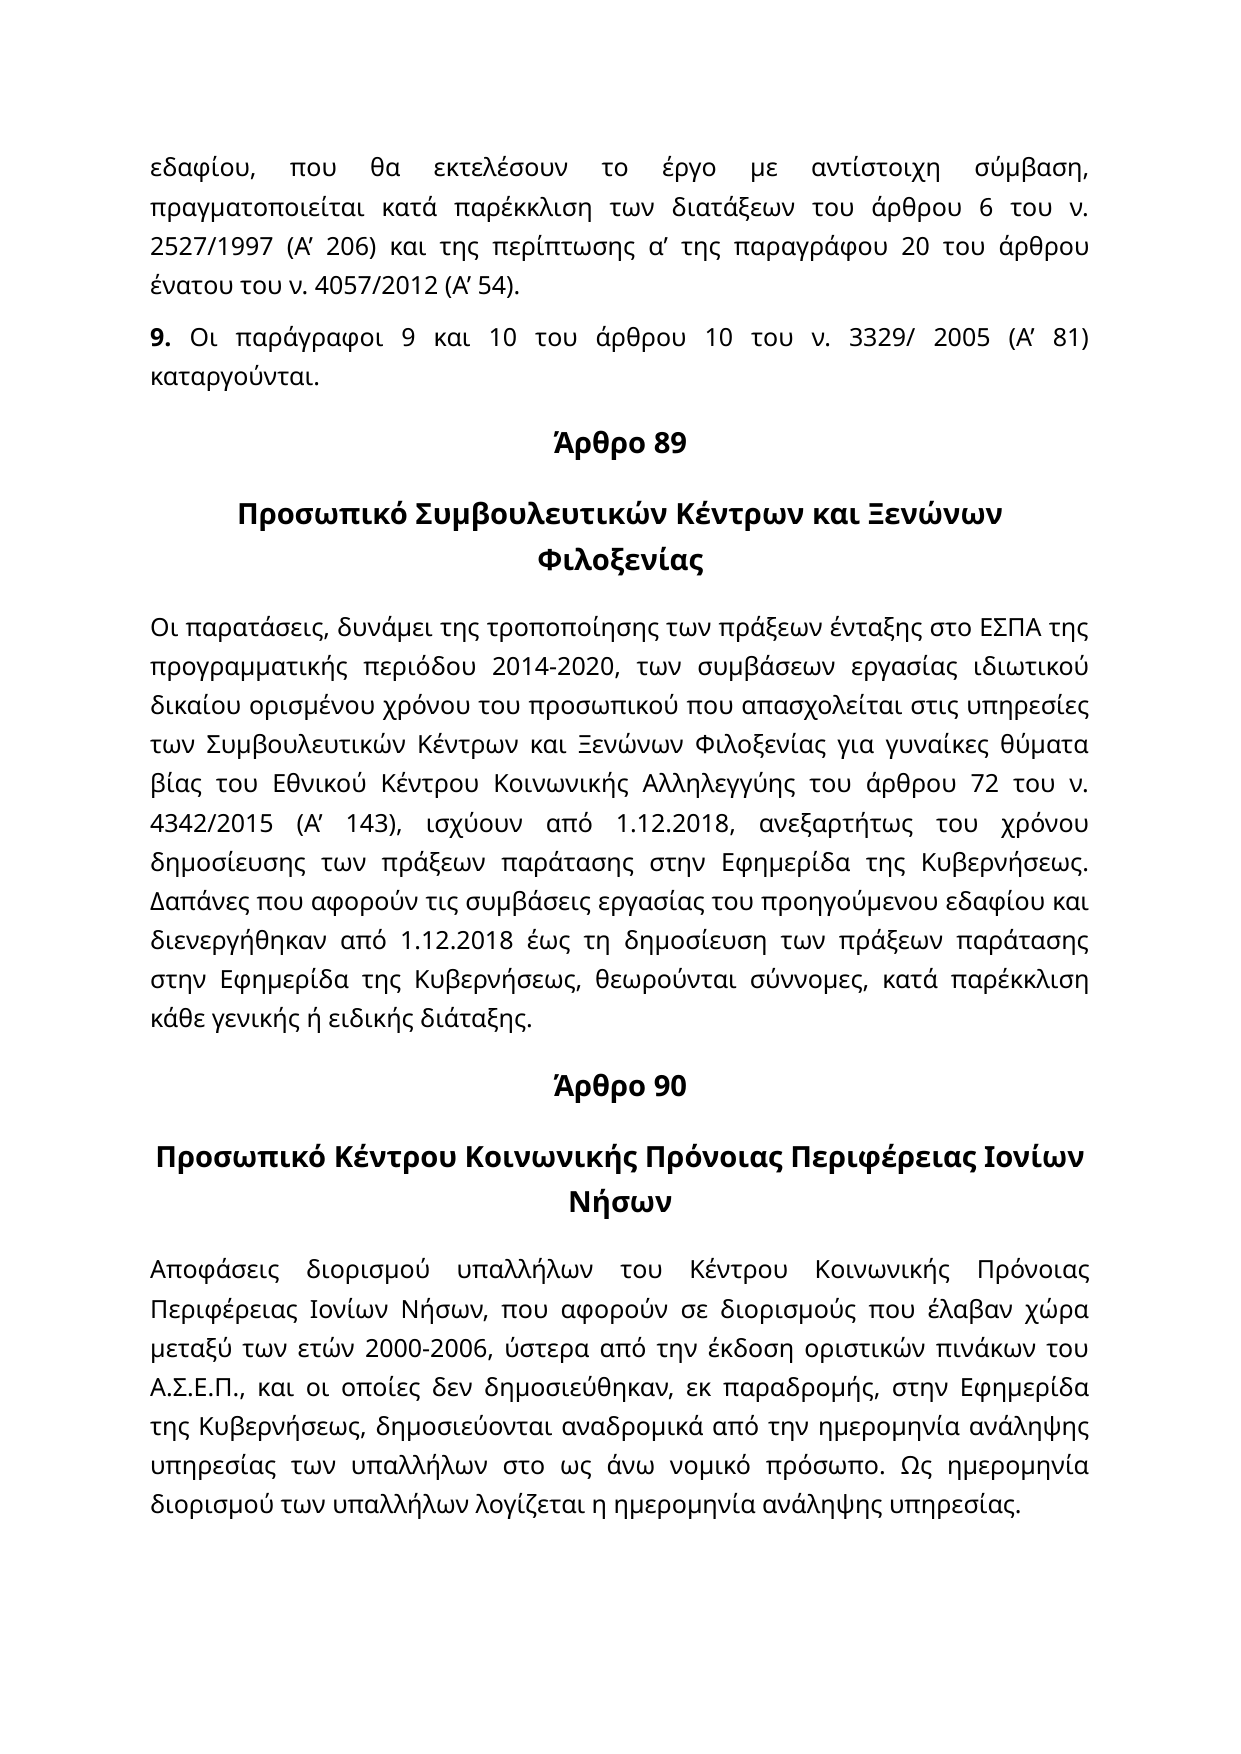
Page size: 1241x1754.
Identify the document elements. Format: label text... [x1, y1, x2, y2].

subtitle Άρθρο 90 [150, 1065, 1090, 1105]
subtitle Άρθρο 89 [150, 422, 1090, 462]
subtitle Προσωπικό Συμβουλευτικών Κέντρων και Ξενώνων Φιλοξενίας [150, 493, 1090, 578]
text Οι παρατάσεις, δυνάμει της τροποποίησης των πράξεων ένταξης στο ΕΣΠΑ της προγραμματικής περιόδου 2014-2020, των συμβάσεων εργασίας ιδιωτικού δικαίου ορισμένου χρόνου του προσωπικού που απασχολείται στις υπηρεσίες των Συμβουλευτικών Κέντρων και Ξενώνων Φιλοξενίας για γυναίκες θύματα βίας του Εθνικού Κέντρου Κοινωνικής Αλληλεγγύης του άρθρου 72 του ν. 4342/2015 (Α’ 143), ισχύουν από 1.12.2018, ανεξαρτήτως του χρόνου δημοσίευσης των πράξεων παράτασης στην Εφημερίδα της Κυβερνήσεως. Δαπάνες που αφορούν τις συμβάσεις εργασίας του προηγούμενου εδαφίου και διενεργήθηκαν από 1.12.2018 έως τη δημοσίευση των πράξεων παράτασης στην Εφημερίδα της Κυβερνήσεως, θεωρούνται σύννομες, κατά παρέκκλιση κάθε γενικής ή ειδικής διάταξης. [150, 609, 1090, 1035]
text 9. Οι παράγραφοι 9 και 10 του άρθρου 10 του ν. 3329/ 2005 (Α’ 81) καταργούνται. [150, 319, 1090, 392]
subtitle Προσωπικό Κέντρου Κοινωνικής Πρόνοιας Περιφέρειας Ιονίων Νήσων [150, 1136, 1090, 1221]
text Αποφάσεις διορισμού υπαλλήλων του Κέντρου Κοινωνικής Πρόνοιας Περιφέρειας Ιονίων Νήσων, που αφορούν σε διορισμούς που έλαβαν χώρα μεταξύ των ετών 2000-2006, ύστερα από την έκδοση οριστικών πινάκων του Α.Σ.Ε.Π., και οι οποίες δεν δημοσιεύθηκαν, εκ παραδρομής, στην Εφημερίδα της Κυβερνήσεως, δημοσιεύονται αναδρομικά από την ημερομηνία ανάληψης υπηρεσίας των υπαλλήλων στο ως άνω νομικό πρόσωπο. Ως ημερομηνία διορισμού των υπαλλήλων λογίζεται η ημερομηνία ανάληψης υπηρεσίας. [150, 1252, 1090, 1521]
text εδαφίου, που θα εκτελέσουν το έργο με αντίστοιχη σύμβαση, πραγματοποιείται κατά παρέκκλιση των διατάξεων του άρθρου 6 του ν. 2527/1997 (Α’ 206) και της περίπτωσης α’ της παραγράφου 20 του άρθρου ένατου του ν. 4057/2012 (Α’ 54). [150, 150, 1090, 302]
